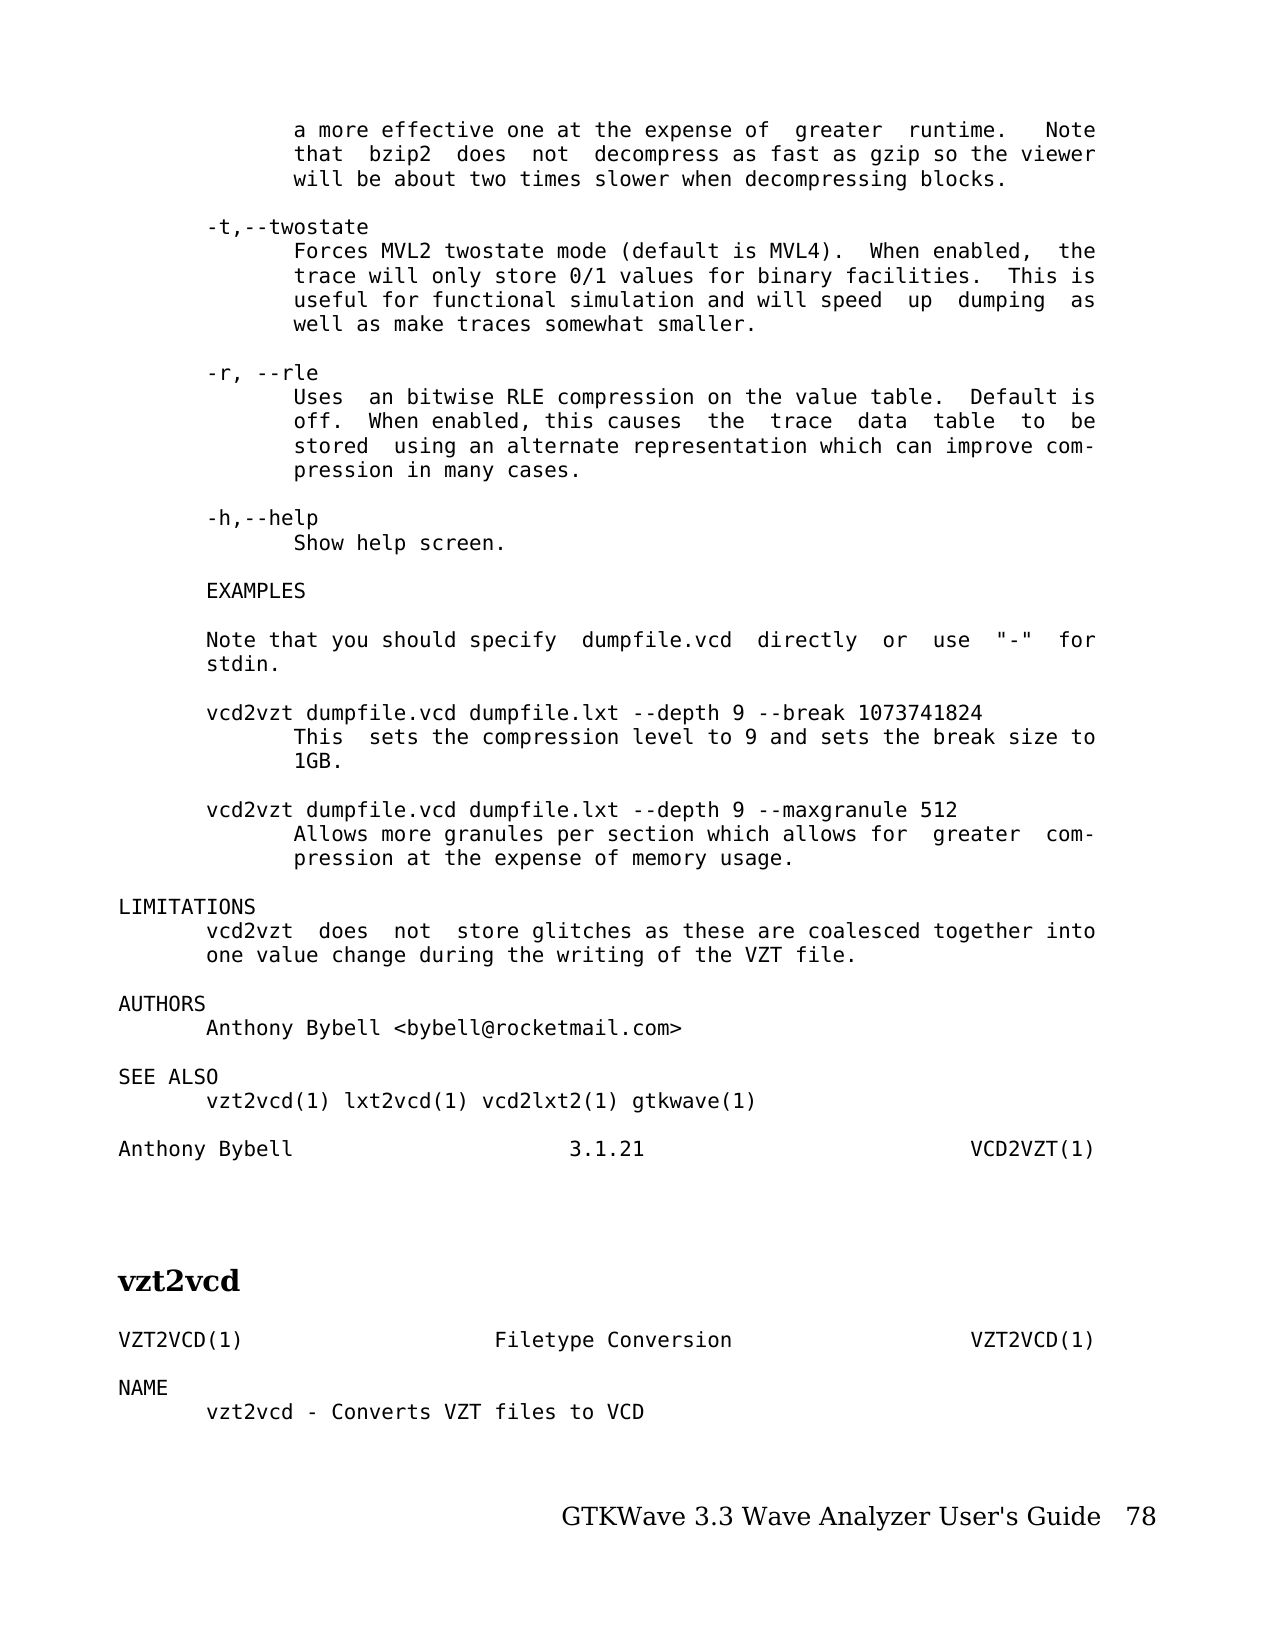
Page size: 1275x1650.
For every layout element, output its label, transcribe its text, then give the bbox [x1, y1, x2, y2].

text one value change during the writing of the VZT file. [118, 943, 1157, 968]
text will be about two times slower when decompressing blocks. [118, 167, 1157, 191]
text trace will only store 0/1 values for binary facilities. This is [118, 264, 1157, 288]
text LIMITATIONS [118, 895, 1157, 919]
text Note that you should specify dumpfile.vcd directly or use "-" for [118, 628, 1157, 652]
text vzt2vcd(1) lxt2vcd(1) vcd2lxt2(1) gtkwave(1) [118, 1089, 1157, 1113]
text stored using an alternate representation which can improve com- [118, 434, 1157, 458]
text VZT2VCD(1) Filetype Conversion VZT2VCD(1) [118, 1328, 1157, 1352]
text Anthony Bybell 3.1.21 VCD2VZT(1) [118, 1137, 1157, 1162]
text a more effective one at the expense of greater runtime. Note [118, 118, 1157, 142]
text vcd2vzt does not store glitches as these are coalesced together into [118, 919, 1157, 943]
text EXAMPLES [118, 579, 1157, 603]
text NAME [118, 1376, 1157, 1400]
text vcd2vzt dumpfile.vcd dumpfile.lxt --depth 9 --break 1073741824 [118, 701, 1157, 725]
text vcd2vzt dumpfile.vcd dumpfile.lxt --depth 9 --maxgranule 512 [118, 798, 1157, 822]
text Uses an bitwise RLE compression on the value table. Default is [118, 385, 1157, 409]
text -t,--twostate [118, 215, 1157, 239]
text stdin. [118, 652, 1157, 676]
text pression in many cases. [118, 458, 1157, 482]
text that bzip2 does not decompress as fast as gzip so the viewer [118, 142, 1157, 167]
text Forces MVL2 twostate mode (default is MVL4). When enabled, the [118, 239, 1157, 264]
text This sets the compression level to 9 and sets the break size to [118, 725, 1157, 749]
subtitle vzt2vcd [118, 1264, 1157, 1298]
text off. When enabled, this causes the trace data table to be [118, 409, 1157, 434]
text -h,--help [118, 506, 1157, 531]
text 1GB. [118, 749, 1157, 773]
text useful for functional simulation and will speed up dumping as [118, 288, 1157, 312]
text pression at the expense of memory usage. [118, 846, 1157, 871]
text SEE ALSO [118, 1065, 1157, 1089]
text Show help screen. [118, 531, 1157, 555]
text Anthony Bybell <bybell@rocketmail.com> [118, 1016, 1157, 1040]
text well as make traces somewhat smaller. [118, 312, 1157, 337]
text vzt2vcd - Converts VZT files to VCD [118, 1400, 1157, 1425]
text AUTHORS [118, 992, 1157, 1016]
text Allows more granules per section which allows for greater com- [118, 822, 1157, 846]
text -r, --rle [118, 361, 1157, 385]
